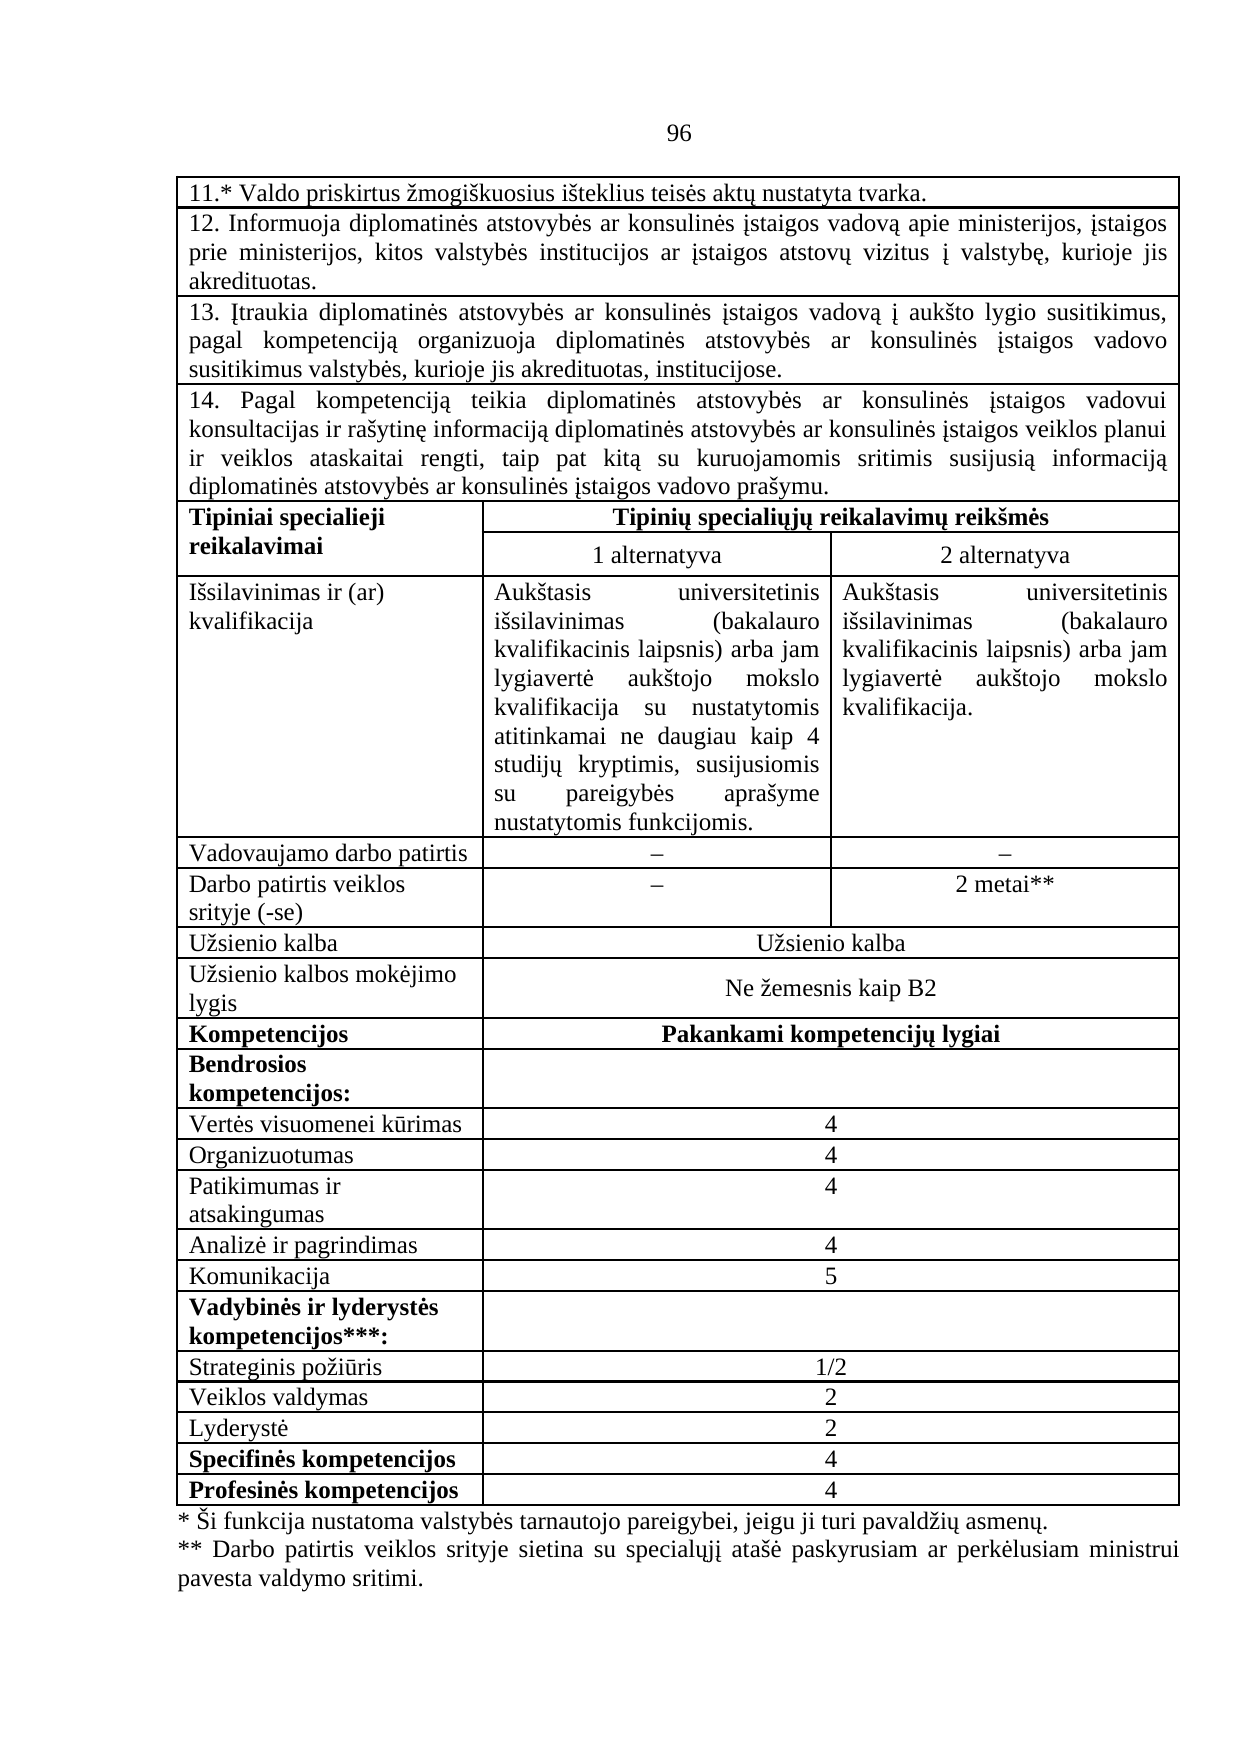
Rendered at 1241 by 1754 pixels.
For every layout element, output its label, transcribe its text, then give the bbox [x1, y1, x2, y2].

table_cell 2 [484, 1413, 1178, 1442]
table_cell 4 [484, 1109, 1178, 1138]
table_cell 4 [484, 1171, 1178, 1228]
table_cell Darbo patirtis veiklos srityje (-se) [178, 869, 482, 926]
table_cell Patikimumas ir atsakingumas [178, 1171, 482, 1228]
table_cell Užsienio kalba [484, 928, 1178, 957]
table_cell Pakankami kompetencijų lygiai [484, 1019, 1178, 1047]
table_cell Užsienio kalbos mokėjimo lygis [178, 959, 482, 1017]
table_cell Ne žemesnis kaip B2 [484, 959, 1178, 1017]
table_cell 4 [484, 1230, 1178, 1259]
table_cell 2 [484, 1383, 1178, 1411]
table_cell – [484, 838, 830, 867]
table_cell Kompetencijos [178, 1019, 482, 1047]
table_cell 1/2 [484, 1352, 1178, 1380]
table_cell Tipinių specialiųjų reikalavimų reikšmės [484, 502, 1178, 531]
text ** Darbo patirtis veiklos srityje sietina su specialųjį atašė paskyrusiam ar perkėlusiam ministrui pavesta valdymo sritimi. [177, 1534, 1181, 1592]
table_cell Veiklos valdymas [178, 1383, 482, 1411]
table_cell Išsilavinimas ir (ar) kvalifikacija [178, 577, 482, 836]
table_cell Aukštasis universitetinis išsilavinimas (bakalauro kvalifikacinis laipsnis) arba jam lygiavertė aukštojo mokslo kvalifikacija. [832, 577, 1178, 836]
table_cell Strateginis požiūris [178, 1352, 482, 1380]
table_cell [484, 1292, 1178, 1349]
table_cell – [832, 838, 1178, 867]
table_cell Lyderystė [178, 1413, 482, 1442]
table_cell 13. Įtraukia diplomatinės atstovybės ar konsulinės įstaigos vadovą į aukšto lygio susitikimus, pagal kompetenciją organizuoja diplomatinės atstovybės ar konsulinės įstaigos vadovo susitikimus valstybės, kurioje jis akredituotas, institucijose. [178, 297, 1178, 383]
table_cell 11.* Valdo priskirtus žmogiškuosius išteklius teisės aktų nustatyta tvarka. [178, 178, 1178, 206]
table_cell Organizuotumas [178, 1140, 482, 1169]
table_cell Bendrosios kompetencijos: [178, 1050, 482, 1107]
table_cell 4 [484, 1444, 1178, 1473]
table_cell 4 [484, 1140, 1178, 1169]
table_cell 2 alternatyva [832, 533, 1178, 575]
table_cell Aukštasis universitetinis išsilavinimas (bakalauro kvalifikacinis laipsnis) arba jam lygiavertė aukštojo mokslo kvalifikacija su nustatytomis atitinkamai ne daugiau kaip 4 studijų kryptimis, susijusiomis su pareigybės aprašyme nustatytomis funkcijomis. [484, 577, 830, 836]
table_cell Specifinės kompetencijos [178, 1444, 482, 1473]
table_cell Vadybinės ir lyderystės kompetencijos***: [178, 1292, 482, 1349]
table_cell Užsienio kalba [178, 928, 482, 957]
table_cell Tipiniai specialieji reikalavimai [178, 502, 482, 575]
table_cell 4 [484, 1475, 1178, 1504]
table_cell Komunikacija [178, 1261, 482, 1290]
table_cell 12. Informuoja diplomatinės atstovybės ar konsulinės įstaigos vadovą apie ministerijos, įstaigos prie ministerijos, kitos valstybės institucijos ar įstaigos atstovų vizitus į valstybę, kurioje jis akredituotas. [178, 209, 1178, 295]
table_cell Profesinės kompetencijos [178, 1475, 482, 1504]
table_cell Vertės visuomenei kūrimas [178, 1109, 482, 1138]
table_cell – [484, 869, 830, 926]
table_cell 1 alternatyva [484, 533, 830, 575]
table_cell Vadovaujamo darbo patirtis [178, 838, 482, 867]
table_cell [484, 1050, 1178, 1107]
table_cell 5 [484, 1261, 1178, 1290]
text * Ši funkcija nustatoma valstybės tarnautojo pareigybei, jeigu ji turi pavaldžių asmenų. [177, 1506, 1181, 1534]
table_cell 2 metai** [832, 869, 1178, 926]
table_cell Analizė ir pagrindimas [178, 1230, 482, 1259]
table_cell 14. Pagal kompetenciją teikia diplomatinės atstovybės ar konsulinės įstaigos vadovui konsultacijas ir rašytinę informaciją diplomatinės atstovybės ar konsulinės įstaigos veiklos planui ir veiklos ataskaitai rengti, taip pat kitą su kuruojamomis sritimis susijusią informaciją diplomatinės atstovybės ar konsulinės įstaigos vadovo prašymu. [178, 385, 1178, 500]
